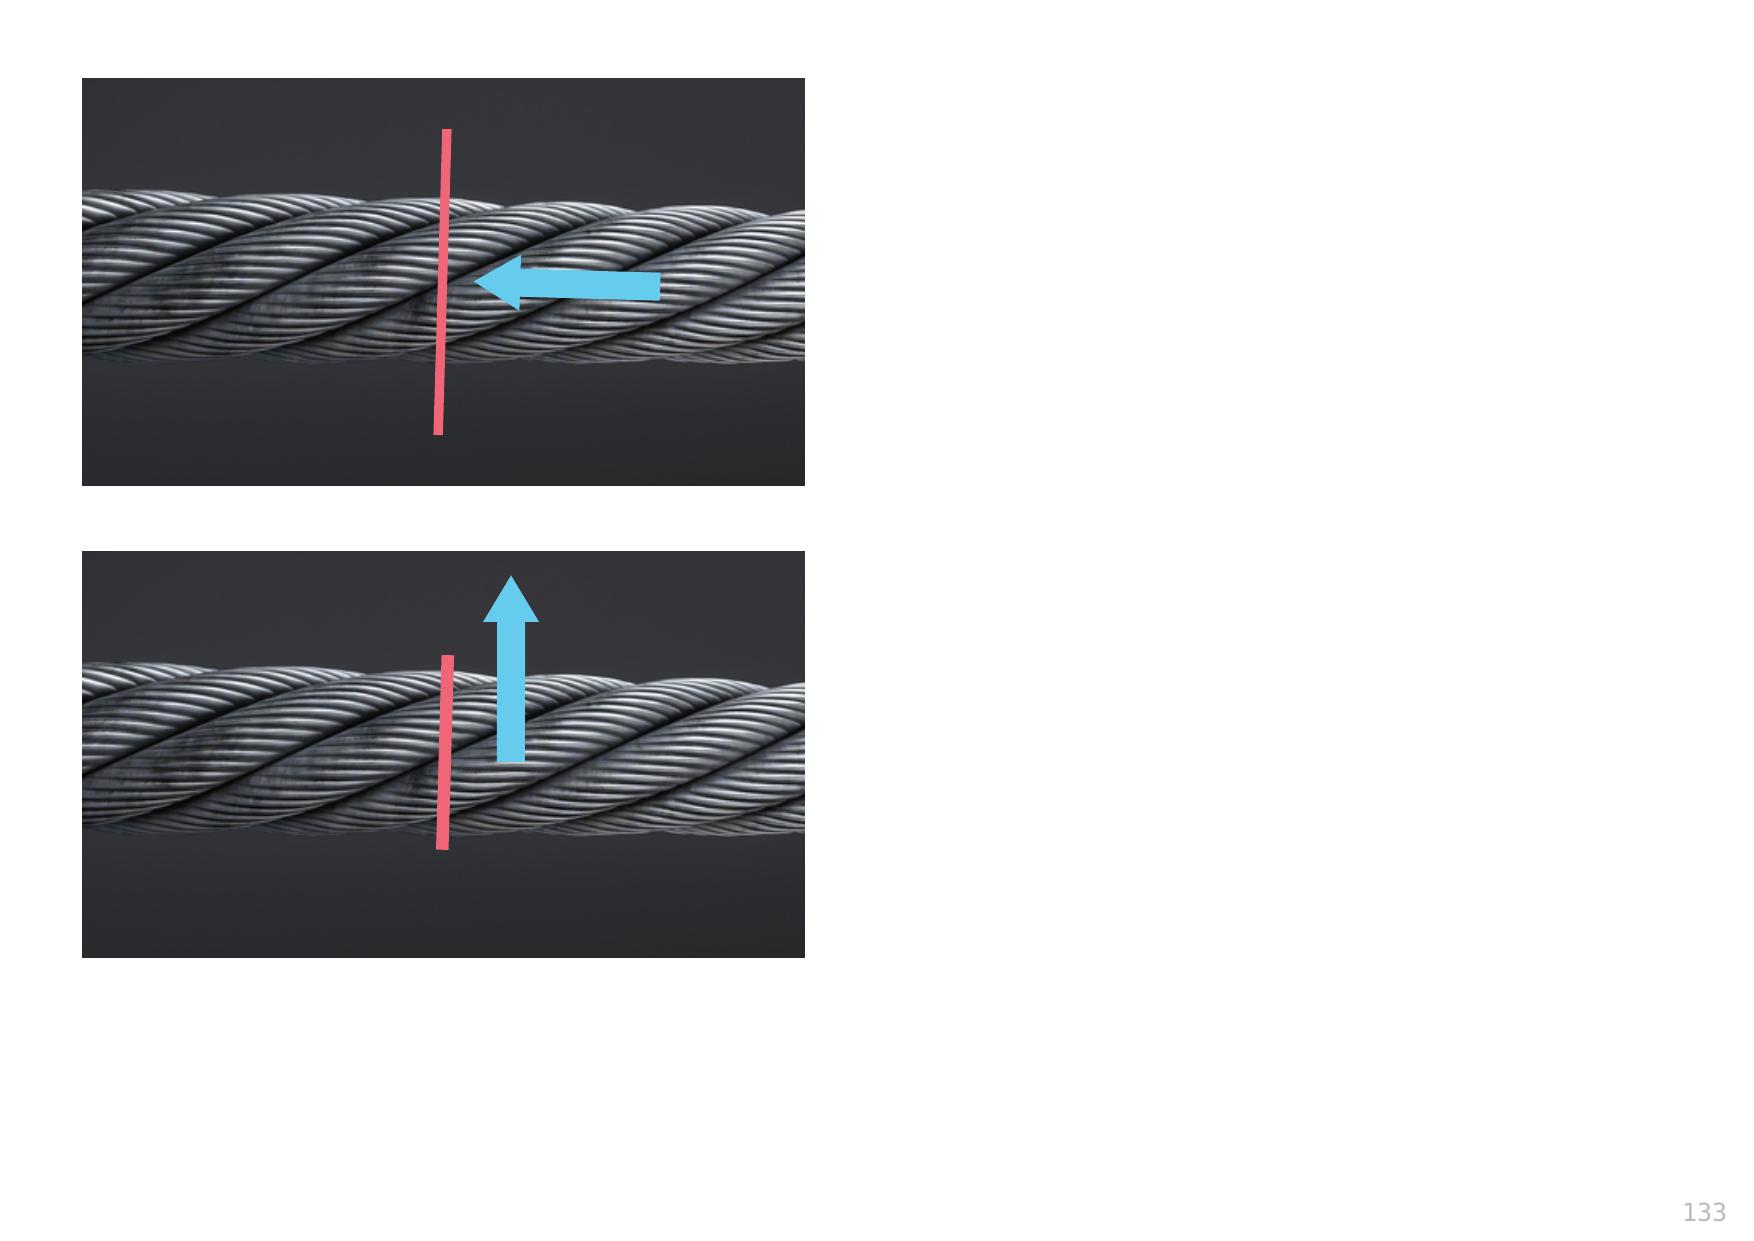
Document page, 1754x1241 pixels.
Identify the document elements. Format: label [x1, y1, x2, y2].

picture [82, 78, 805, 486]
picture [82, 551, 805, 958]
text_box [473, 254, 661, 311]
text_box [483, 575, 540, 762]
